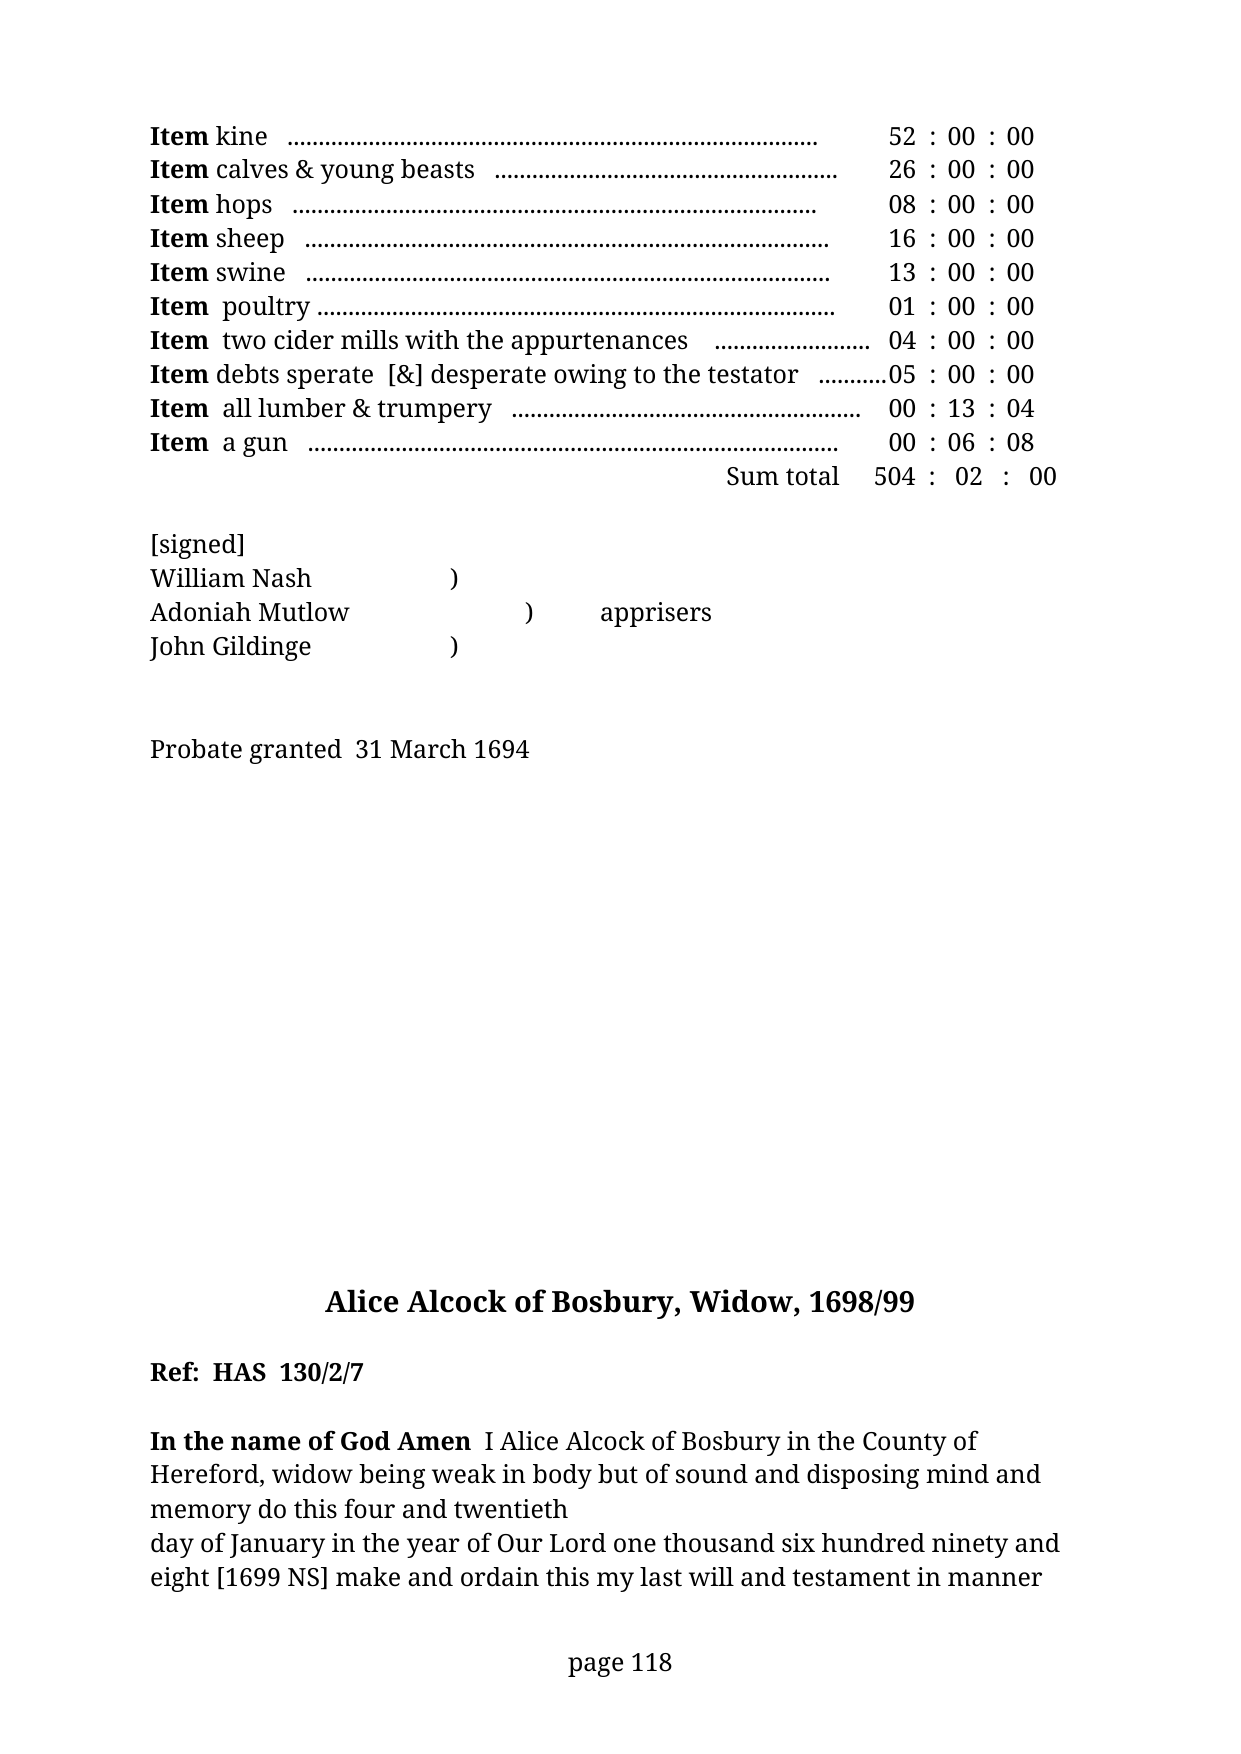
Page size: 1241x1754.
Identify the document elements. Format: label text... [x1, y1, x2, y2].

text Item debts sperate [&] desperate owing to the testator ........... 05 : 00 : 00 [150, 357, 1090, 391]
text Item two cider mills with the appurtenances ......................... 04 : 00 : 00 [150, 322, 1090, 357]
text day of January in the year of Our Lord one thousand six hundred ninety and eight [1699 NS] make and ordain this my last will and testament in manner [150, 1525, 1090, 1593]
text Adoniah Mutlow ) apprisers [150, 595, 1090, 629]
text Item poultry ................................................................................... 01 : 00 : 00 [150, 288, 1090, 322]
text John Gildinge ) [150, 629, 1090, 663]
text Item swine .................................................................................... 13 : 00 : 00 [150, 254, 1090, 288]
text William Nash ) [150, 561, 1090, 595]
text [signed] [150, 527, 1090, 561]
text Item all lumber & trumpery ........................................................ 00 : 13 : 04 [150, 391, 1090, 425]
text Sum total 504 : 02 : 00 [150, 459, 1090, 493]
text Ref: HAS 130/2/7 [150, 1355, 1090, 1389]
text Alice Alcock of Bosbury, Widow, 1698/99 [150, 1281, 1090, 1321]
text Item sheep .................................................................................... 16 : 00 : 00 [150, 220, 1090, 254]
text Probate granted 31 March 1694 [150, 731, 1090, 765]
text In the name of God Amen I Alice Alcock of Bosbury in the County of Hereford, widow being weak in body but of sound and disposing mind and memory do this four and twentieth [150, 1423, 1090, 1525]
text Item hops .................................................................................... 08 : 00 : 00 [150, 186, 1090, 220]
text Item a gun ..................................................................................... 00 : 06 : 08 [150, 425, 1090, 459]
text Item kine ..................................................................................... 52 : 00 : 00 [150, 118, 1090, 152]
text Item calves & young beasts ....................................................... 26 : 00 : 00 [150, 152, 1090, 186]
